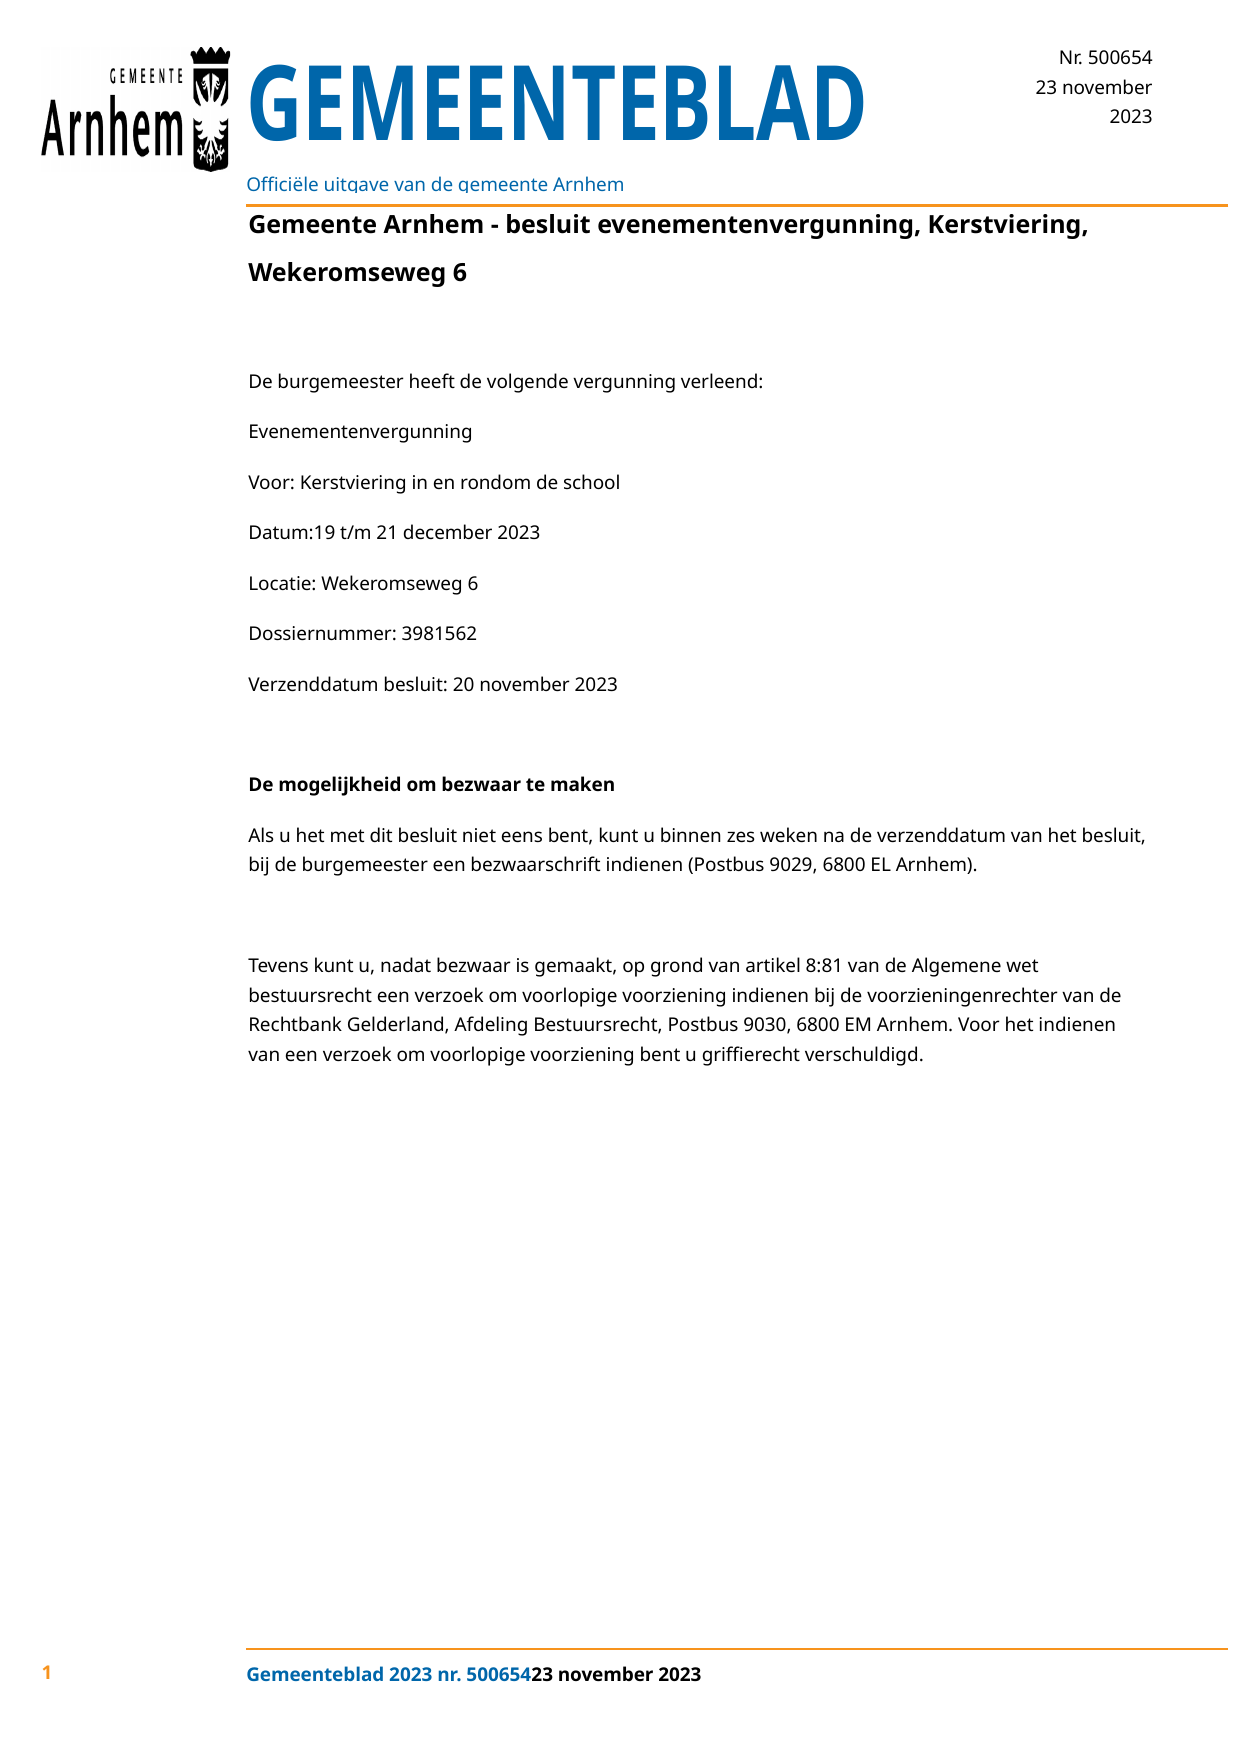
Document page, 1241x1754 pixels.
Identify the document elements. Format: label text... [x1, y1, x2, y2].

text Gemeente Arnhem - besluit evenementenvergunning, Kerstviering, Wekeromseweg 6 [248, 207, 1152, 288]
text Tevens kunt u, nadat bezwaar is gemaakt, op grond van artikel 8:81 van de Algemene wet bestuursrecht een verzoek om voorlopige voorziening indienen bij de voorzieningenrechter van de Rechtbank Gelderland, Afdeling Bestuursrecht, Postbus 9030, 6800 EM Arnhem. Voor het indienen van een verzoek om voorlopige voorziening bent u griffierecht verschuldigd. [248, 952, 1152, 1067]
text Datum:19 t/m 21 december 2023 [248, 519, 1152, 545]
text Voor: Kerstviering in en rondom de school [248, 469, 1152, 495]
text Locatie: Wekeromseweg 6 [248, 570, 1152, 596]
text Als u het met dit besluit niet eens bent, kunt u binnen zes weken na de verzenddatum van het besluit, bij de burgemeester een bezwaarschrift indienen (Postbus 9029, 6800 EL Arnhem). [248, 822, 1152, 877]
picture [41, 47, 231, 172]
text Dossiernummer: 3981562 [248, 620, 1152, 646]
text Verzenddatum besluit: 20 november 2023 [248, 671, 1152, 697]
text De mogelijkheid om bezwaar te maken [248, 772, 1152, 797]
text De burgemeester heeft de volgende vergunning verleend: [248, 368, 1152, 394]
text Evenementenvergunning [248, 419, 1152, 444]
